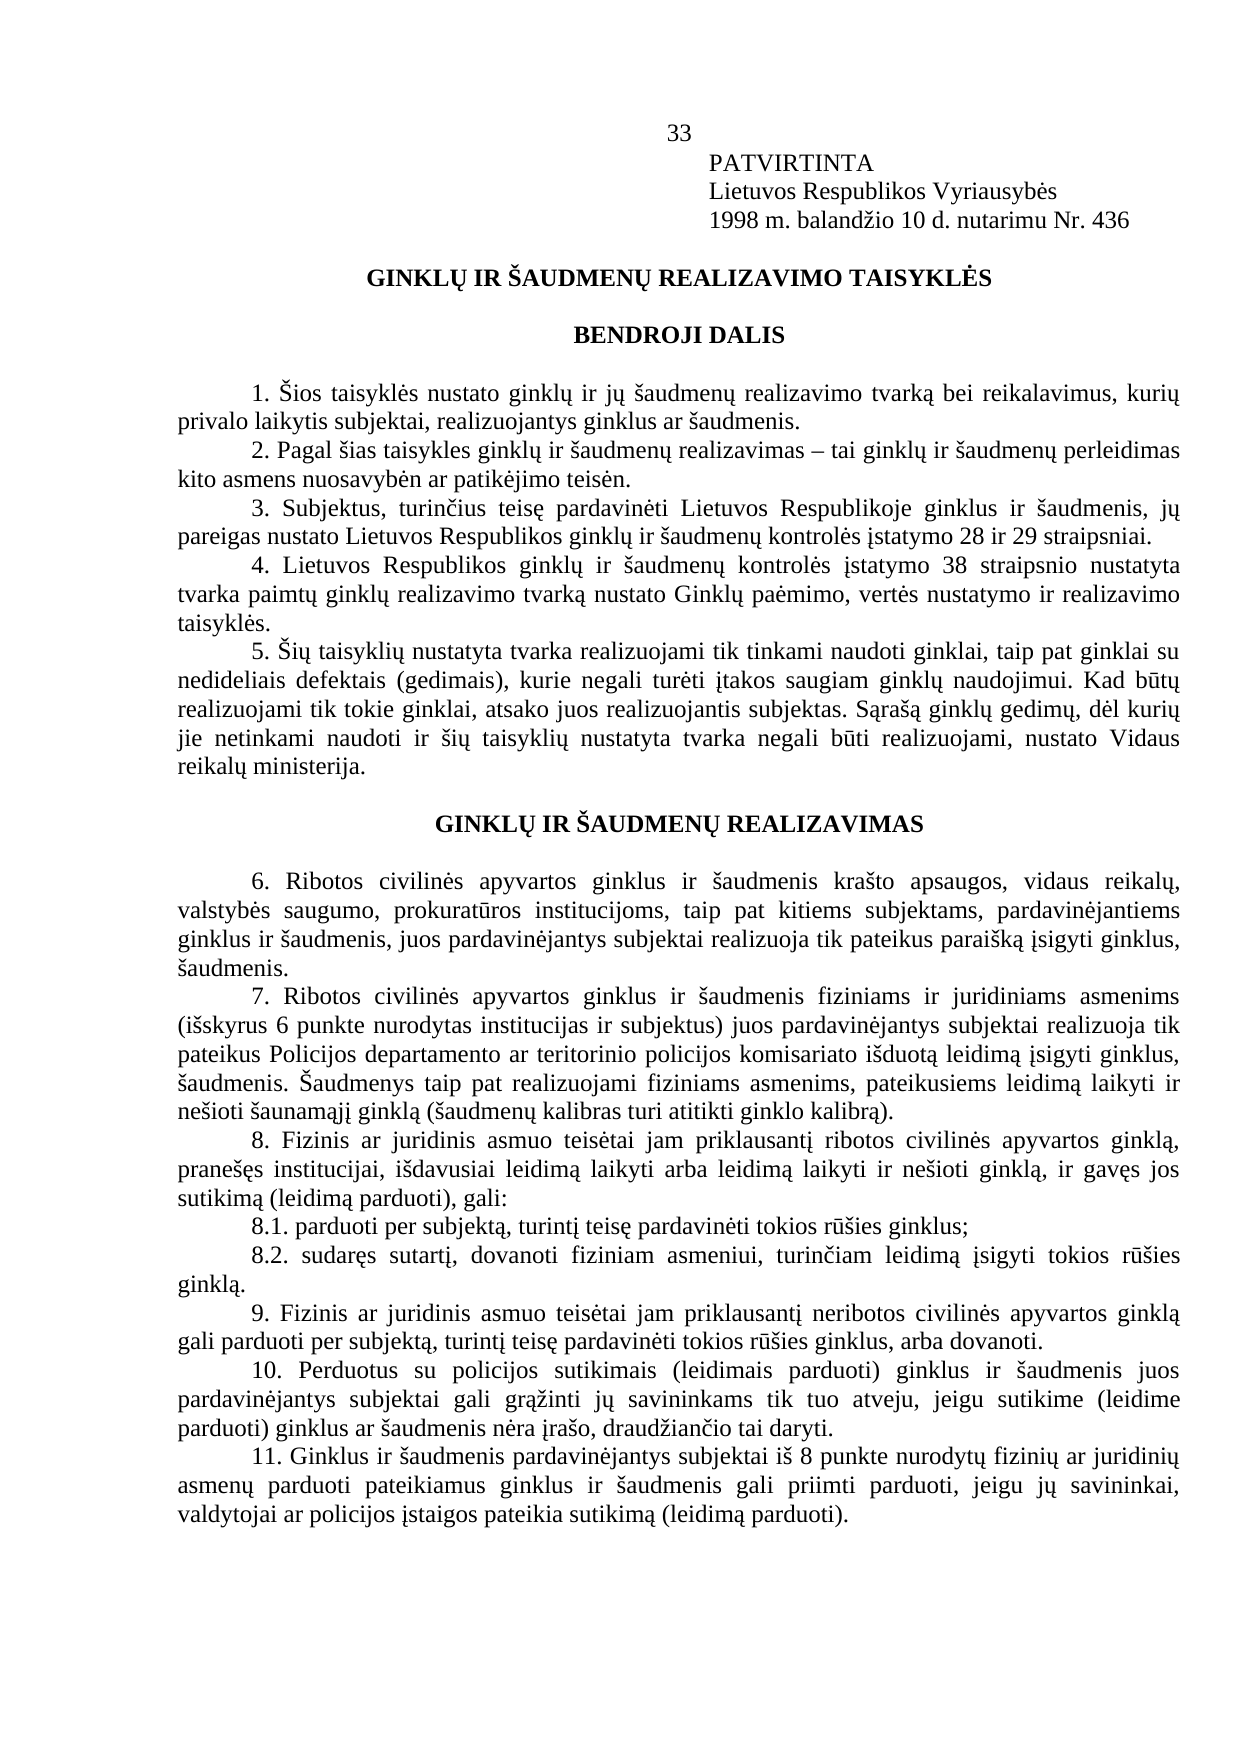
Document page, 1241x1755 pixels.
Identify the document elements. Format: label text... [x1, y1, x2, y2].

text 7. Ribotos civilinės apyvartos ginklus ir šaudmenis fiziniams ir juridiniams asmenims (išskyrus 6 punkte nurodytas institucijas ir subjektus) juos pardavinėjantys subjektai realizuoja tik pateikus Policijos departamento ar teritorinio policijos komisariato išduotą leidimą įsigyti ginklus, šaudmenis. Šaudmenys taip pat realizuojami fiziniams asmenims, pateikusiems leidimą laikyti ir nešioti šaunamąjį ginklą (šaudmenų kalibras turi atitikti ginklo kalibrą). [177, 981, 1181, 1125]
text 3. Subjektus, turinčius teisę pardavinėti Lietuvos Respublikoje ginklus ir šaudmenis, jų pareigas nustato Lietuvos Respublikos ginklų ir šaudmenų kontrolės įstatymo 28 ir 29 straipsniai. [177, 493, 1181, 550]
text Lietuvos Respublikos Vyriausybės [177, 176, 1181, 205]
text 5. Šių taisyklių nustatyta tvarka realizuojami tik tinkami naudoti ginklai, taip pat ginklai su nedideliais defektais (gedimais), kurie negali turėti įtakos saugiam ginklų naudojimui. Kad būtų realizuojami tik tokie ginklai, atsako juos realizuojantis subjektas. Sąrašą ginklų gedimų, dėl kurių jie netinkami naudoti ir šių taisyklių nustatyta tvarka negali būti realizuojami, nustato Vidaus reikalų ministerija. [177, 636, 1181, 780]
text Ginklų ir šaudmenų realizavimo taisyklės [177, 263, 1181, 291]
text Bendroji dalis [177, 320, 1181, 349]
text PATVIRTINTA [709, 148, 1181, 176]
text 8. Fizinis ar juridinis asmuo teisėtai jam priklausantį ribotos civilinės apyvartos ginklą, pranešęs institucijai, išdavusiai leidimą laikyti arba leidimą laikyti ir nešioti ginklą, ir gavęs jos sutikimą (leidimą parduoti), gali: [177, 1125, 1181, 1211]
text 1998 m. balandžio 10 d. nutarimu Nr. 436 [177, 205, 1181, 234]
text 4. Lietuvos Respublikos ginklų ir šaudmenų kontrolės įstatymo 38 straipsnio nustatyta tvarka paimtų ginklų realizavimo tvarką nustato Ginklų paėmimo, vertės nustatymo ir realizavimo taisyklės. [177, 550, 1181, 636]
text 9. Fizinis ar juridinis asmuo teisėtai jam priklausantį neribotos civilinės apyvartos ginklą gali parduoti per subjektą, turintį teisę pardavinėti tokios rūšies ginklus, arba dovanoti. [177, 1298, 1181, 1355]
text 6. Ribotos civilinės apyvartos ginklus ir šaudmenis krašto apsaugos, vidaus reikalų, valstybės saugumo, prokuratūros institucijoms, taip pat kitiems subjektams, pardavinėjantiems ginklus ir šaudmenis, juos pardavinėjantys subjektai realizuoja tik pateikus paraišką įsigyti ginklus, šaudmenis. [177, 866, 1181, 981]
text 8.1. parduoti per subjektą, turintį teisę pardavinėti tokios rūšies ginklus; [177, 1211, 1181, 1240]
text 10. Perduotus su policijos sutikimais (leidimais parduoti) ginklus ir šaudmenis juos pardavinėjantys subjektai gali grąžinti jų savininkams tik tuo atveju, jeigu sutikime (leidime parduoti) ginklus ar šaudmenis nėra įrašo, draudžiančio tai daryti. [177, 1355, 1181, 1441]
text 8.2. sudaręs sutartį, dovanoti fiziniam asmeniui, turinčiam leidimą įsigyti tokios rūšies ginklą. [177, 1240, 1181, 1298]
text 1. Šios taisyklės nustato ginklų ir jų šaudmenų realizavimo tvarką bei reikalavimus, kurių privalo laikytis subjektai, realizuojantys ginklus ar šaudmenis. [177, 378, 1181, 435]
text 2. Pagal šias taisykles ginklų ir šaudmenų realizavimas – tai ginklų ir šaudmenų perleidimas kito asmens nuosavybėn ar patikėjimo teisėn. [177, 435, 1181, 493]
text 11. Ginklus ir šaudmenis pardavinėjantys subjektai iš 8 punkte nurodytų fizinių ar juridinių asmenų parduoti pateikiamus ginklus ir šaudmenis gali priimti parduoti, jeigu jų savininkai, valdytojai ar policijos įstaigos pateikia sutikimą (leidimą parduoti). [177, 1441, 1181, 1528]
text Ginklų ir šaudmenų realizavimas [177, 809, 1181, 838]
